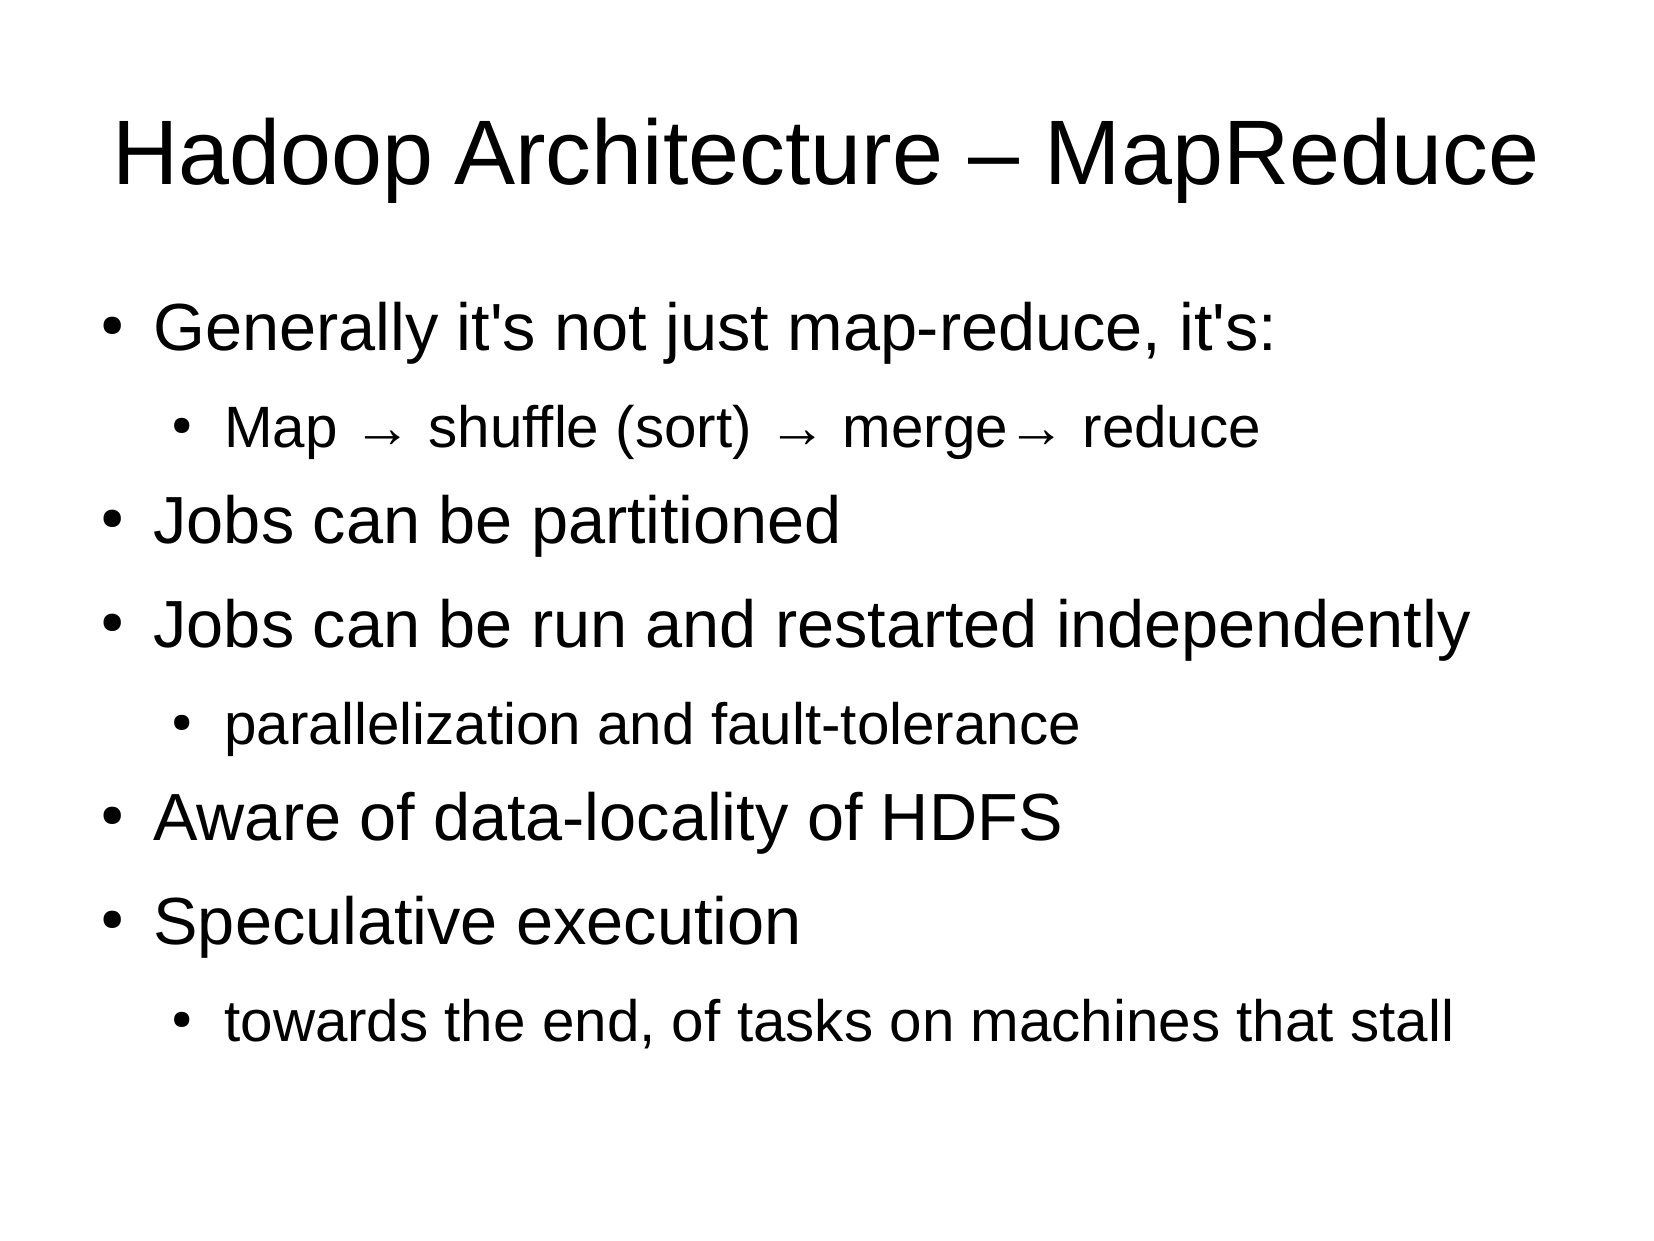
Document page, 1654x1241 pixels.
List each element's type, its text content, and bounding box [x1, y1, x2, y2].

title Hadoop Architecture – MapReduce [82, 49, 1571, 257]
list Generally it's not just map-reduce, it's: Map → shuffle (sort) → merge→ reduce Jobs can be partitioned Jobs can be run and restarted independently parallelization and fault-tolerance Aware of data-locality of HDFS Speculative execution towards the end, of tasks on machines that stall [82, 290, 1571, 1109]
